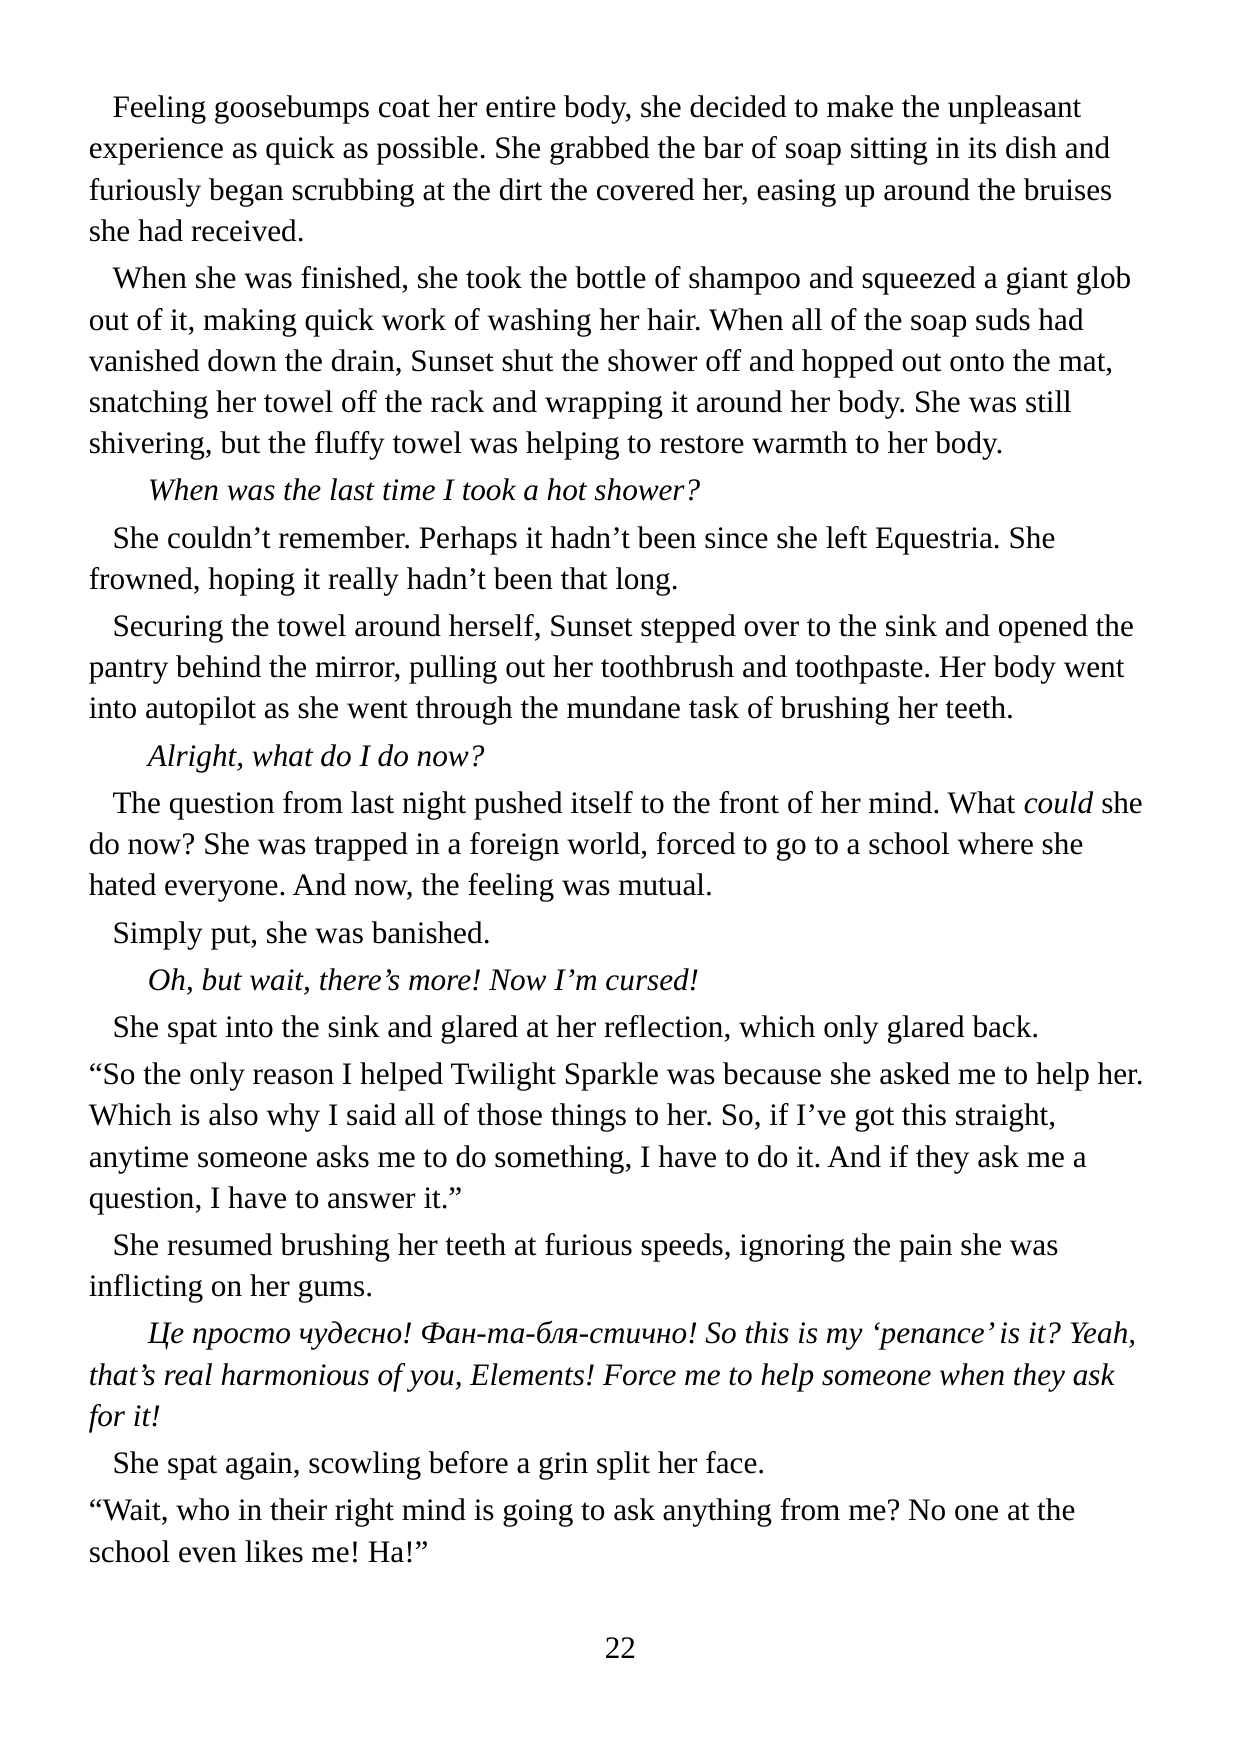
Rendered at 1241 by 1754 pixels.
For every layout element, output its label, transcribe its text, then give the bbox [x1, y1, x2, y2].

text Feeling goosebumps coat her entire body, she decided to make the unpleasant experience as quick as possible. She grabbed the bar of soap sitting in its dish and furiously began scrubbing at the dirt the covered her, easing up around the bruises she had received. [88, 88, 1152, 248]
text “Wait, who in their right mind is going to ask anything from me? No one at the school even likes me! Ha!” [88, 1492, 1152, 1569]
text She spat again, scowling before a grin split her face. [88, 1444, 1152, 1480]
text She spat into the sink and glared at her reflection, which only glared back. [88, 1008, 1152, 1044]
text She couldn’t remember. Perhaps it hadn’t been since she left Equestria. She frowned, hoping it really hadn’t been that long. [88, 519, 1152, 596]
text When she was finished, she took the bottle of shampoo and squeezed a giant glob out of it, making quick work of washing her hair. When all of the soap suds had vanished down the drain, Sunset shut the shower off and hopped out onto the mat, snatching her towel off the rack and wrapping it around her body. She was still shivering, but the fluffy towel was helping to restore warmth to her body. [88, 259, 1152, 460]
text Simply put, she was banished. [88, 914, 1152, 950]
text She resumed brushing her teeth at furious speeds, ignoring the pain she was inflicting on her gums. [88, 1226, 1152, 1303]
text Alright, what do I do now? [88, 737, 1152, 773]
text Oh, but wait, there’s more! Now I’m cursed! [88, 961, 1152, 997]
text When was the last time I took a hot shower? [88, 472, 1152, 508]
text Securing the towel around herself, Sunset stepped over to the sink and opened the pantry behind the mirror, pulling out her toothbrush and toothpaste. Her body went into autopilot as she went through the mundane task of brushing her teeth. [88, 607, 1152, 726]
text “So the only reason I helped Twilight Sparkle was because she asked me to help her. Which is also why I said all of those things to her. So, if I’ve got this straight, anytime someone asks me to do something, I have to do it. And if they ask me a question, I have to answer it.” [88, 1055, 1152, 1215]
text The question from last night pushed itself to the front of her mind. What could she do now? She was trapped in a foreign world, forced to go to a school where she hated everyone. And now, the feeling was mutual. [88, 784, 1152, 903]
text Це просто чудесно! Фан-та-бля-стично! So this is my ‘penance’ is it? Yeah, that’s real harmonious of you, Elements! Force me to help someone when they ask for it! [88, 1315, 1152, 1433]
